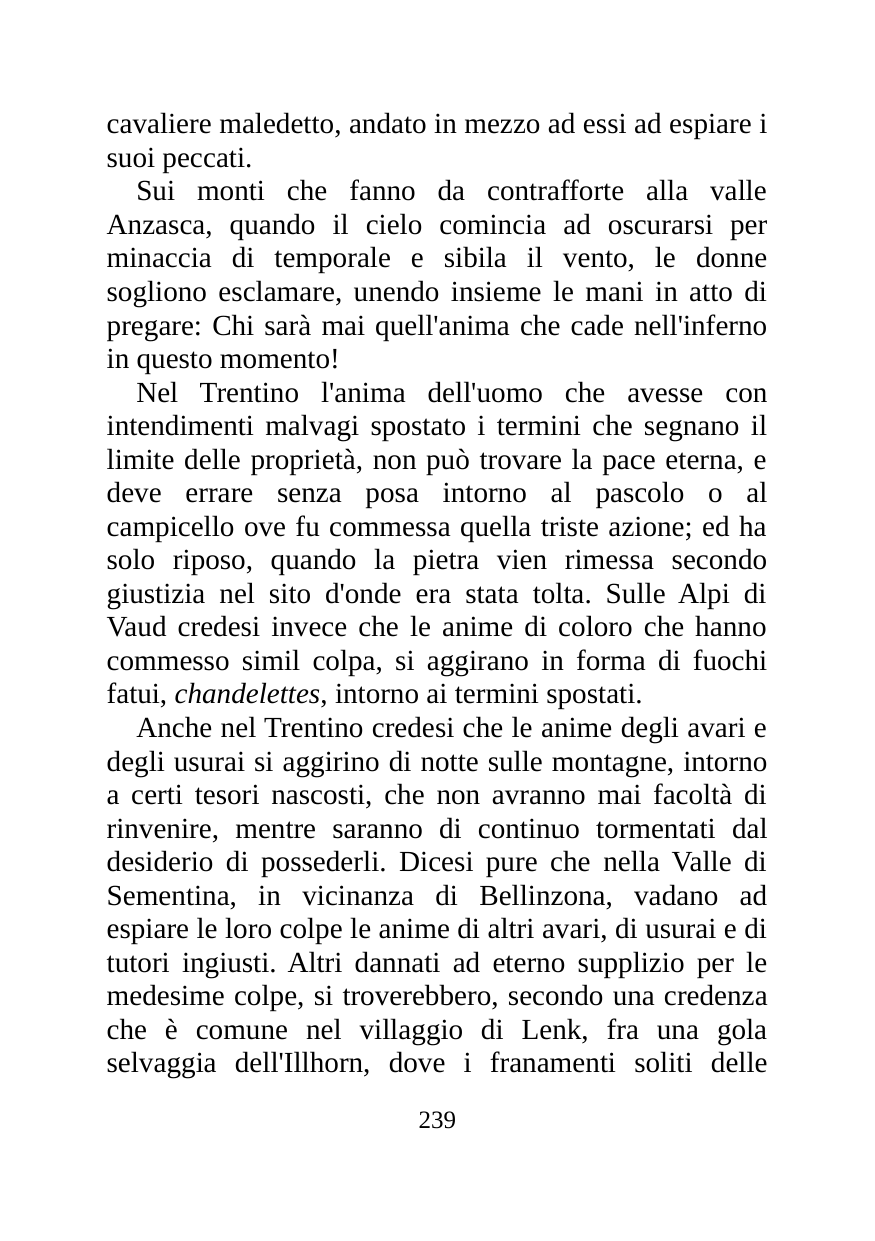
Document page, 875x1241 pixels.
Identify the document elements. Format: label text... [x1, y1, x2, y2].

text Anche nel Trentino credesi che le anime degli avari e degli usurai si aggirino di notte sulle montagne, intorno a certi tesori nascosti, che non avranno mai facoltà di rinvenire, mentre saranno di continuo tormentati dal desiderio di possederli. Dicesi pure che nella Valle di Sementina, in vicinanza di Bellinzona, vadano ad espiare le loro colpe le anime di altri avari, di usurai e di tutori ingiusti. Altri dannati ad eterno supplizio per le medesime colpe, si troverebbero, secondo una credenza che è comune nel villaggio di Lenk, fra una gola selvaggia dell'Illhorn, dove i franamenti soliti delle [106, 710, 768, 1079]
text Sui monti che fanno da contrafforte alla valle Anzasca, quando il cielo comincia ad oscurarsi per minaccia di temporale e sibila il vento, le donne sogliono esclamare, unendo insieme le mani in atto di pregare: Chi sarà mai quell'anima che cade nell'inferno in questo momento! [106, 173, 768, 375]
text Nel Trentino l'anima dell'uomo che avesse con intendimenti malvagi spostato i termini che segnano il limite delle proprietà, non può trovare la pace eterna, e deve errare senza posa intorno al pascolo o al campicello ove fu commessa quella triste azione; ed ha solo riposo, quando la pietra vien rimessa secondo giustizia nel sito d'onde era stata tolta. Sulle Alpi di Vaud credesi invece che le anime di coloro che hanno commesso simil colpa, si aggirano in forma di fuochi fatui, chandelettes, intorno ai termini spostati. [106, 375, 768, 710]
text cavaliere maledetto, andato in mezzo ad essi ad espiare i suoi peccati. [106, 106, 768, 173]
